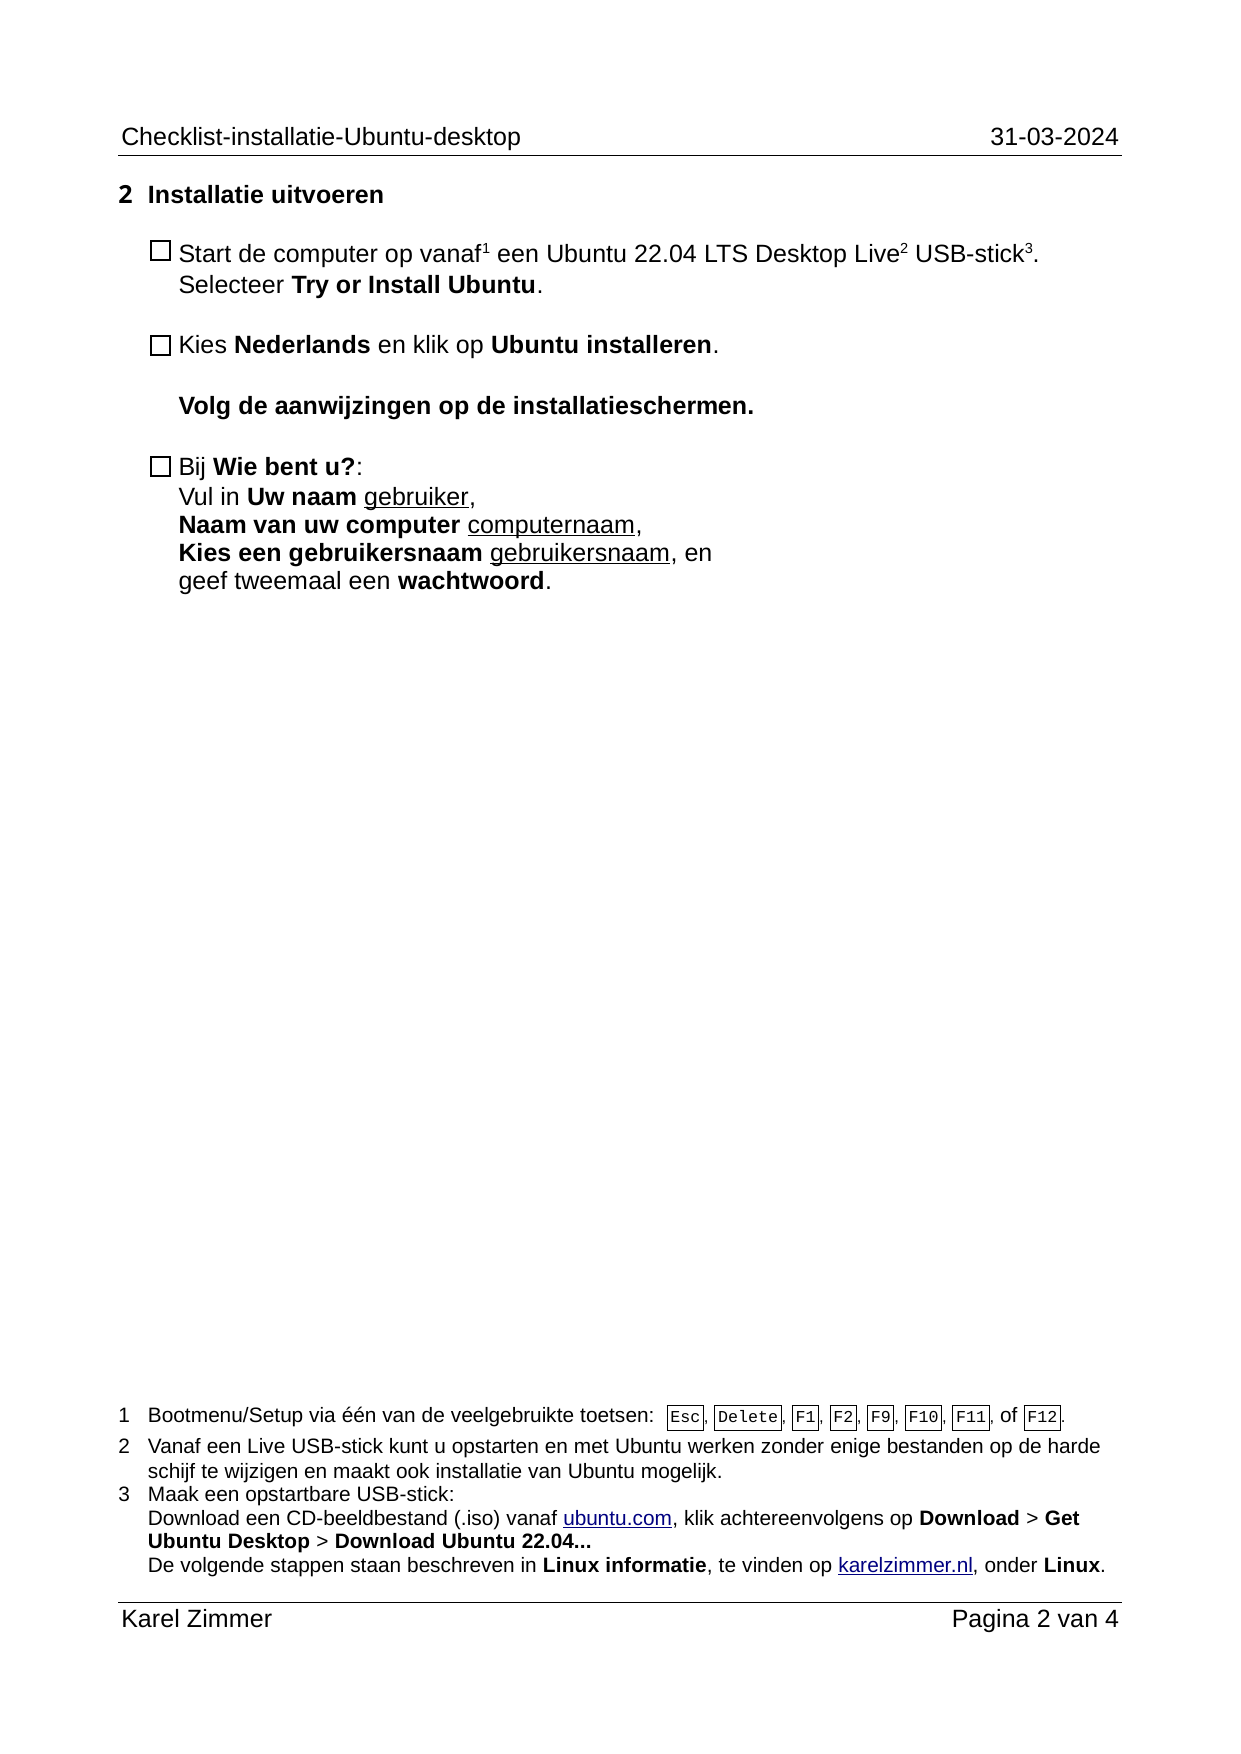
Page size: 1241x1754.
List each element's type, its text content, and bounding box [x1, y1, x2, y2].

table_cell [118, 330, 142, 360]
table_cell [118, 391, 142, 421]
table_cell [177, 360, 1122, 391]
table_header [118, 239, 142, 269]
table_cell [142, 360, 177, 391]
list Installatie uitvoeren [118, 177, 1122, 211]
table_cell [142, 300, 177, 330]
table_cell [118, 421, 142, 451]
table_cell [118, 300, 142, 330]
table_cell [142, 421, 177, 451]
table_cell [142, 451, 177, 482]
table_cell [177, 300, 1122, 330]
table_cell [142, 330, 177, 360]
table_cell Bij Wie bent u?: [177, 451, 1122, 482]
table_cell [142, 391, 177, 421]
table_cell Selecteer Try or Install Ubuntu. [177, 269, 1122, 300]
table_header [142, 239, 177, 269]
table_cell [118, 360, 142, 391]
table_cell Vul in Uw naam gebruiker, Naam van uw computer computernaam, Kies een gebruikersnaam gebruikersnaam, en geef tweemaal een wachtwoord. [177, 482, 1122, 596]
table_cell Volg de aanwijzingen op de installatieschermen. [177, 391, 1122, 421]
table_cell [177, 421, 1122, 451]
table_cell [142, 482, 177, 596]
table_cell [118, 269, 142, 300]
table_cell Kies Nederlands en klik op Ubuntu installeren. [177, 330, 1122, 360]
table_cell [118, 451, 142, 482]
table_header Start de computer op vanaf een Ubuntu 22.04 LTS Desktop Live USB-stick. [177, 239, 1122, 269]
table_cell [142, 269, 177, 300]
table_cell [118, 482, 142, 596]
